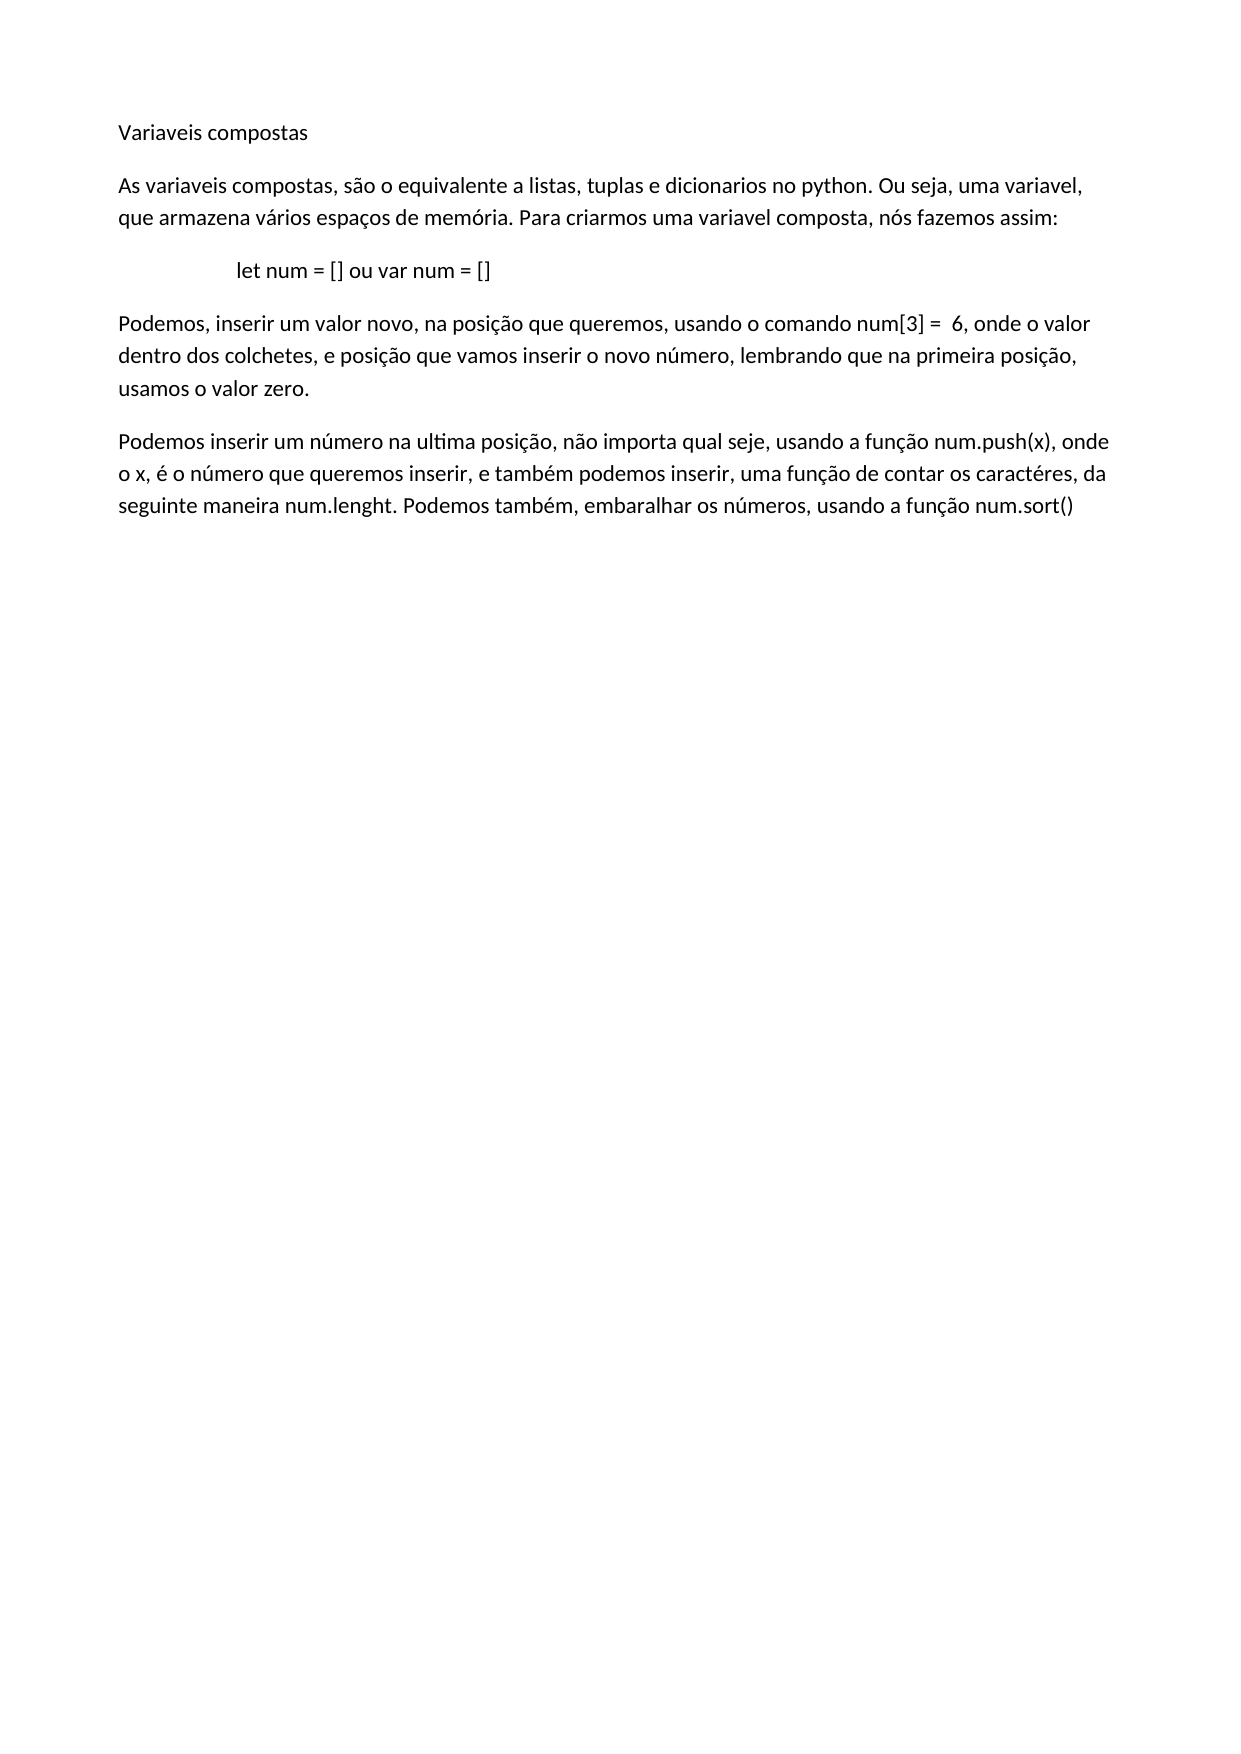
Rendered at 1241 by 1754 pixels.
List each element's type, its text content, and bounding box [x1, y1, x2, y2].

text Podemos, inserir um valor novo, na posição que queremos, usando o comando num[3] = 6, onde o valor dentro dos colchetes, e posição que vamos inserir o novo número, lembrando que na primeira posição, usamos o valor zero. [118, 309, 1122, 402]
text Podemos inserir um número na ultima posição, não importa qual seje, usando a função num.push(x), onde o x, é o número que queremos inserir, e também podemos inserir, uma função de contar os caractéres, da seguinte maneira num.lenght. Podemos também, embaralhar os números, usando a função num.sort() [118, 427, 1122, 519]
text As variaveis compostas, são o equivalente a listas, tuplas e dicionarios no python. Ou seja, uma variavel, que armazena vários espaços de memória. Para criarmos uma variavel composta, nós fazemos assim: [118, 171, 1122, 231]
text Variaveis compostas [118, 118, 1122, 146]
text let num = [] ou var num = [] [118, 256, 1122, 284]
